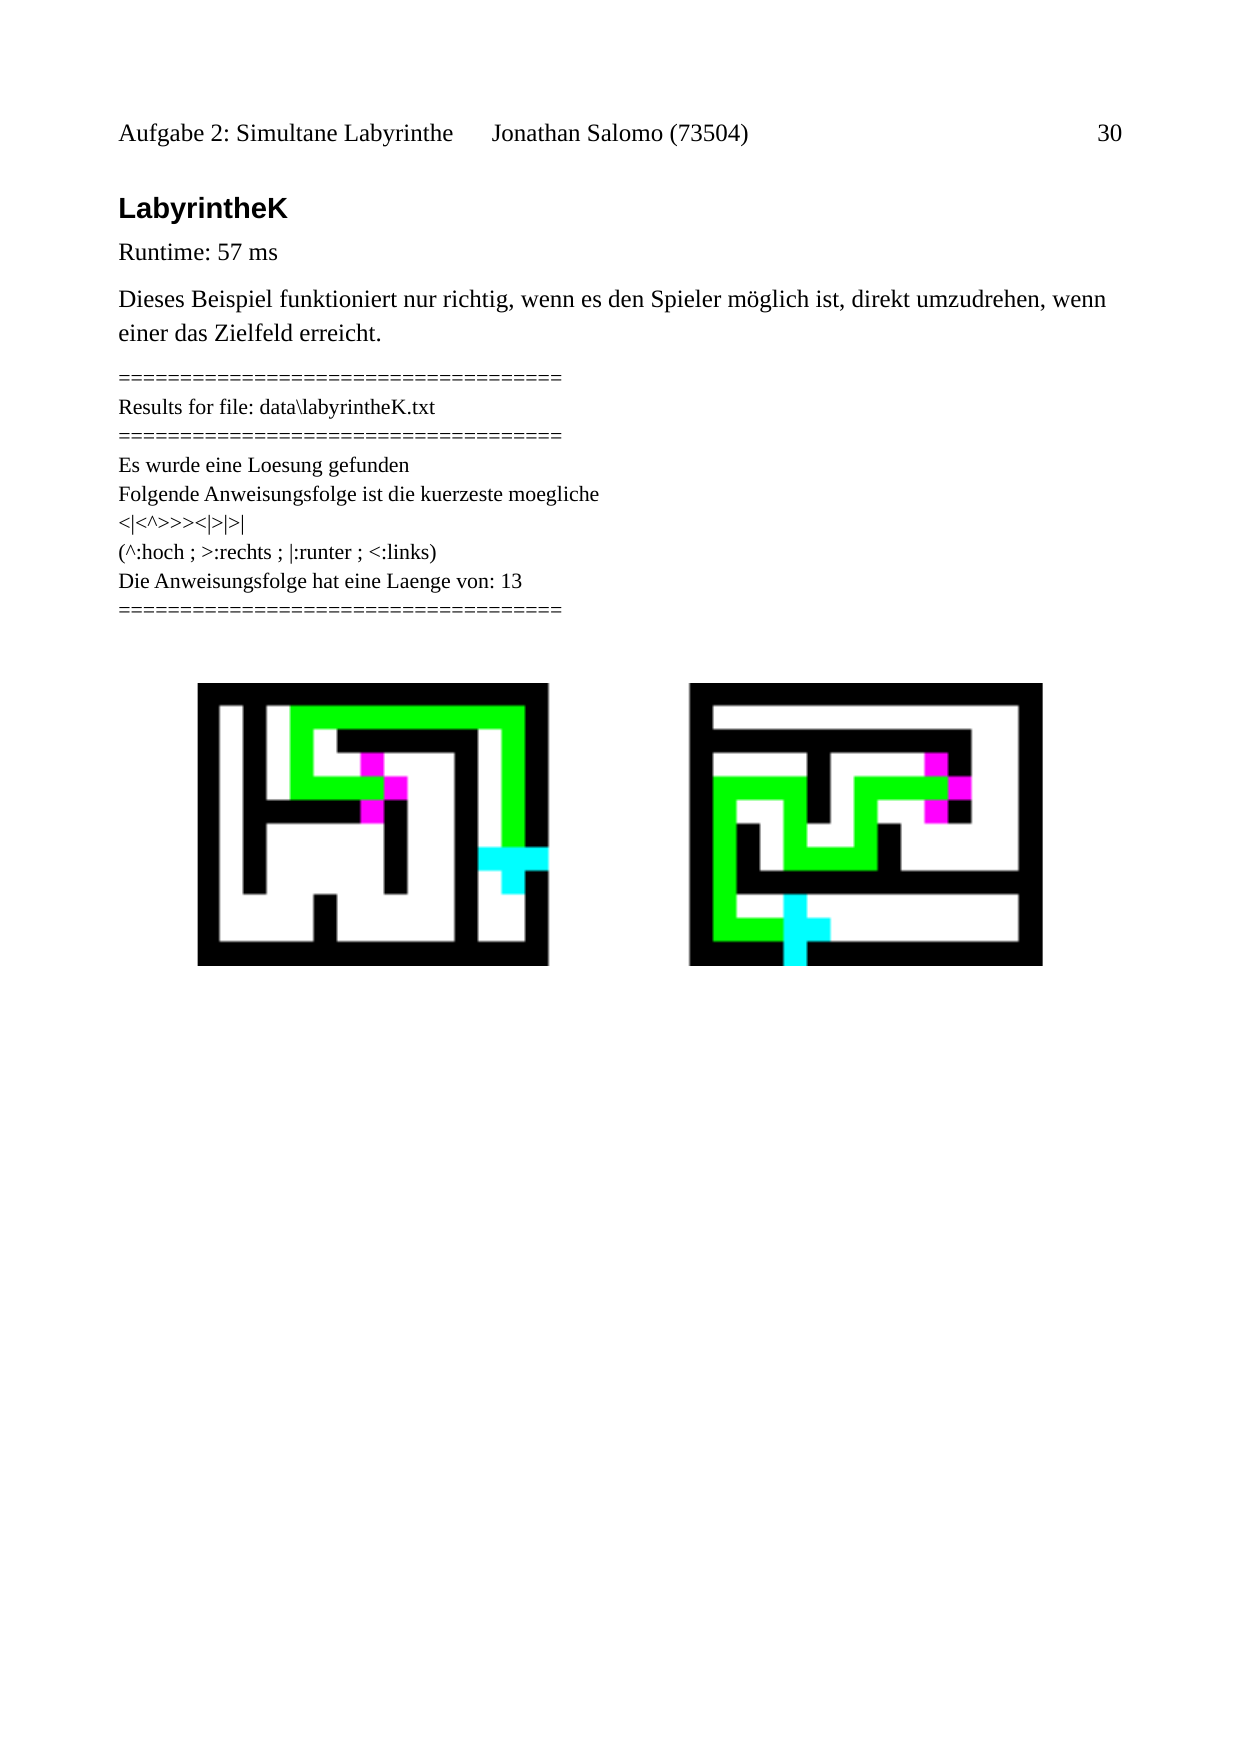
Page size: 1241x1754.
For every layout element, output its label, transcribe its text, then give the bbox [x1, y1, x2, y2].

text Dieses Beispiel funktioniert nur richtig, wenn es den Spieler möglich ist, direkt umzudrehen, wenn einer das Zielfeld erreicht. [118, 284, 1122, 346]
subtitle LabyrintheK [118, 191, 1122, 224]
text ==================================== [118, 365, 1122, 390]
text ==================================== [118, 597, 1122, 622]
text ==================================== [118, 423, 1122, 448]
text Es wurde eine Loesung gefunden [118, 452, 1122, 477]
text (^:hoch ; >:rechts ; |:runter ; <:links) [118, 539, 1122, 564]
text <|<^>>><|>|>| [118, 510, 1122, 535]
text Folgende Anweisungsfolge ist die kuerzeste moegliche [118, 481, 1122, 506]
picture [197, 683, 1043, 966]
text Runtime: 57 ms [118, 237, 1122, 266]
text Results for file: data\labyrintheK.txt [118, 394, 1122, 419]
text Die Anweisungsfolge hat eine Laenge von: 13 [118, 568, 1122, 593]
